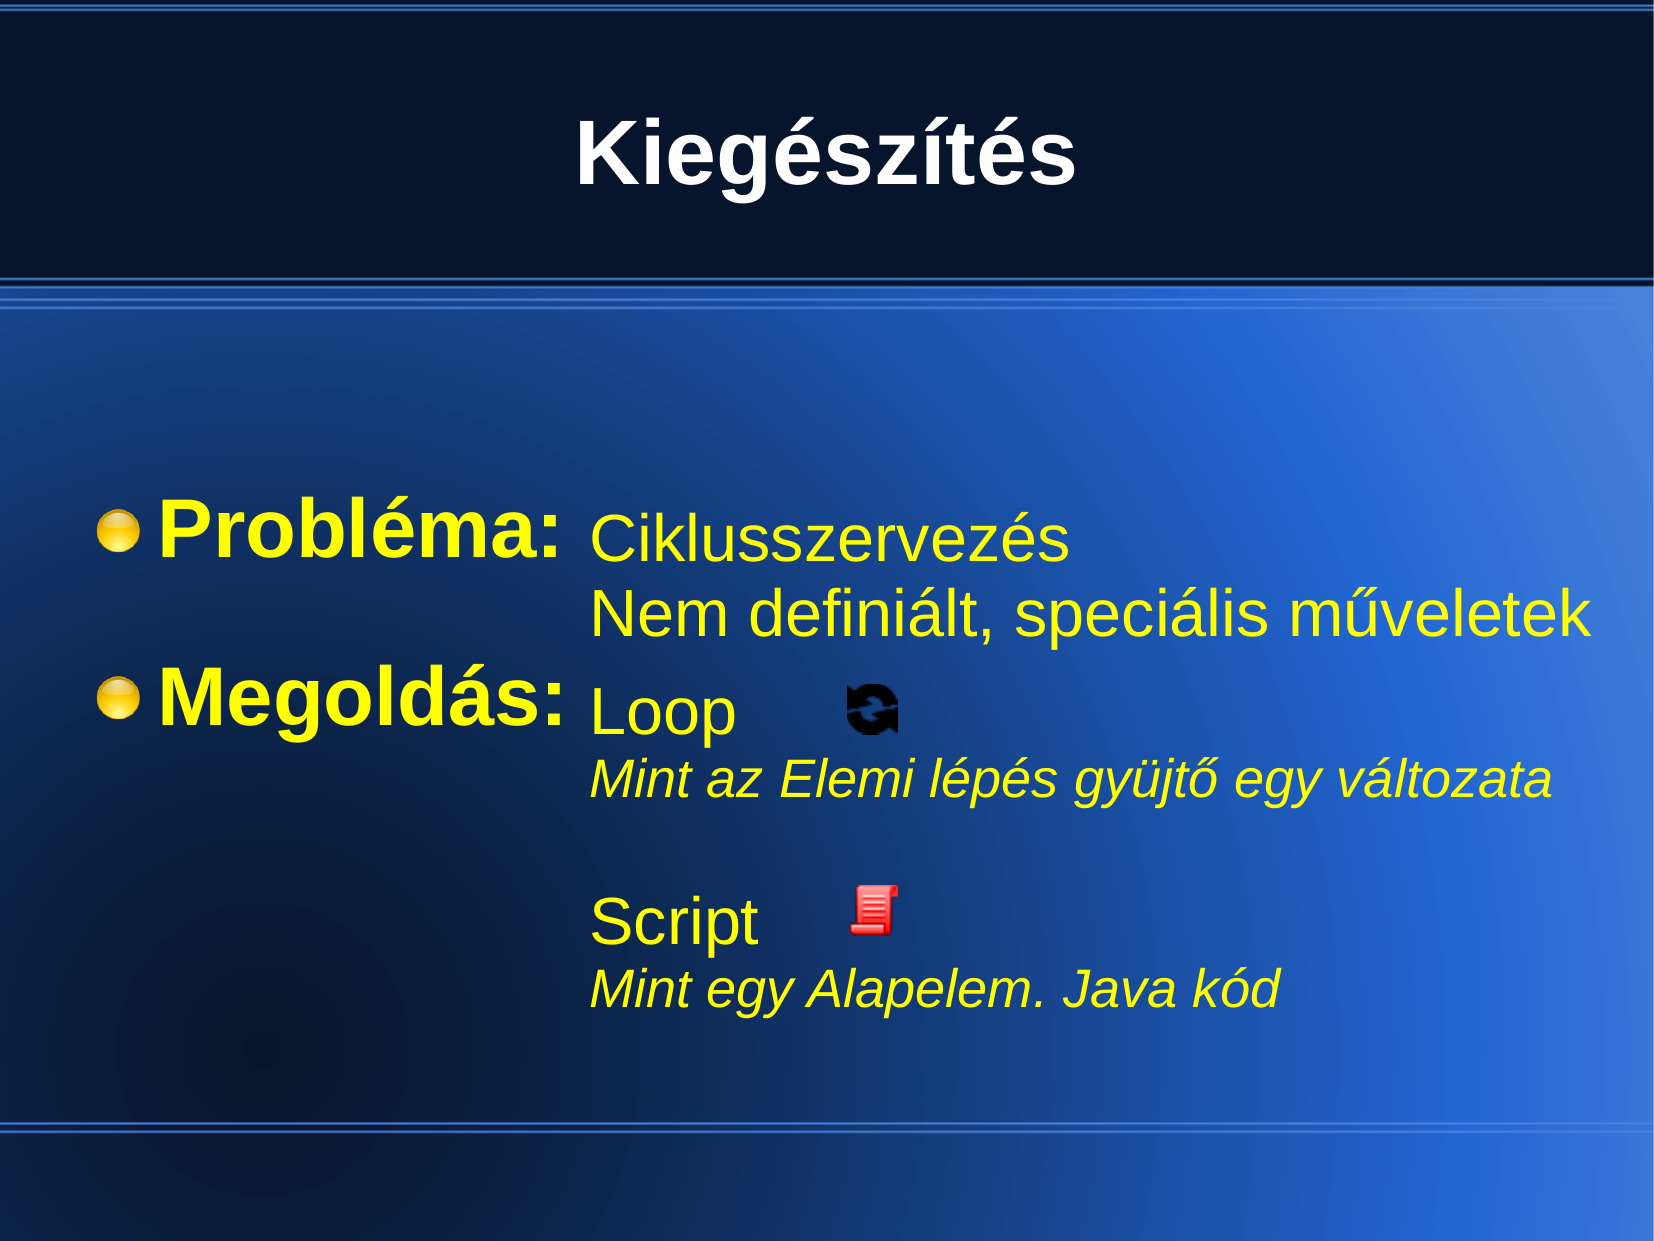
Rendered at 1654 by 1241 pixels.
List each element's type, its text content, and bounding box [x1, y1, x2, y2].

text_box Loop Mint az Elemi lépés gyüjtő egy változata Script Mint egy Alapelem. Java kód [574, 666, 1654, 1026]
subtitle Probléma: Megoldás: [82, 355, 1571, 1058]
title Kiegészítés [82, 49, 1571, 257]
text_box Ciklusszervezés Nem definiált, speciális műveletek [574, 494, 1608, 659]
picture [0, 0, 1654, 1241]
picture [850, 885, 901, 936]
picture [847, 684, 898, 735]
